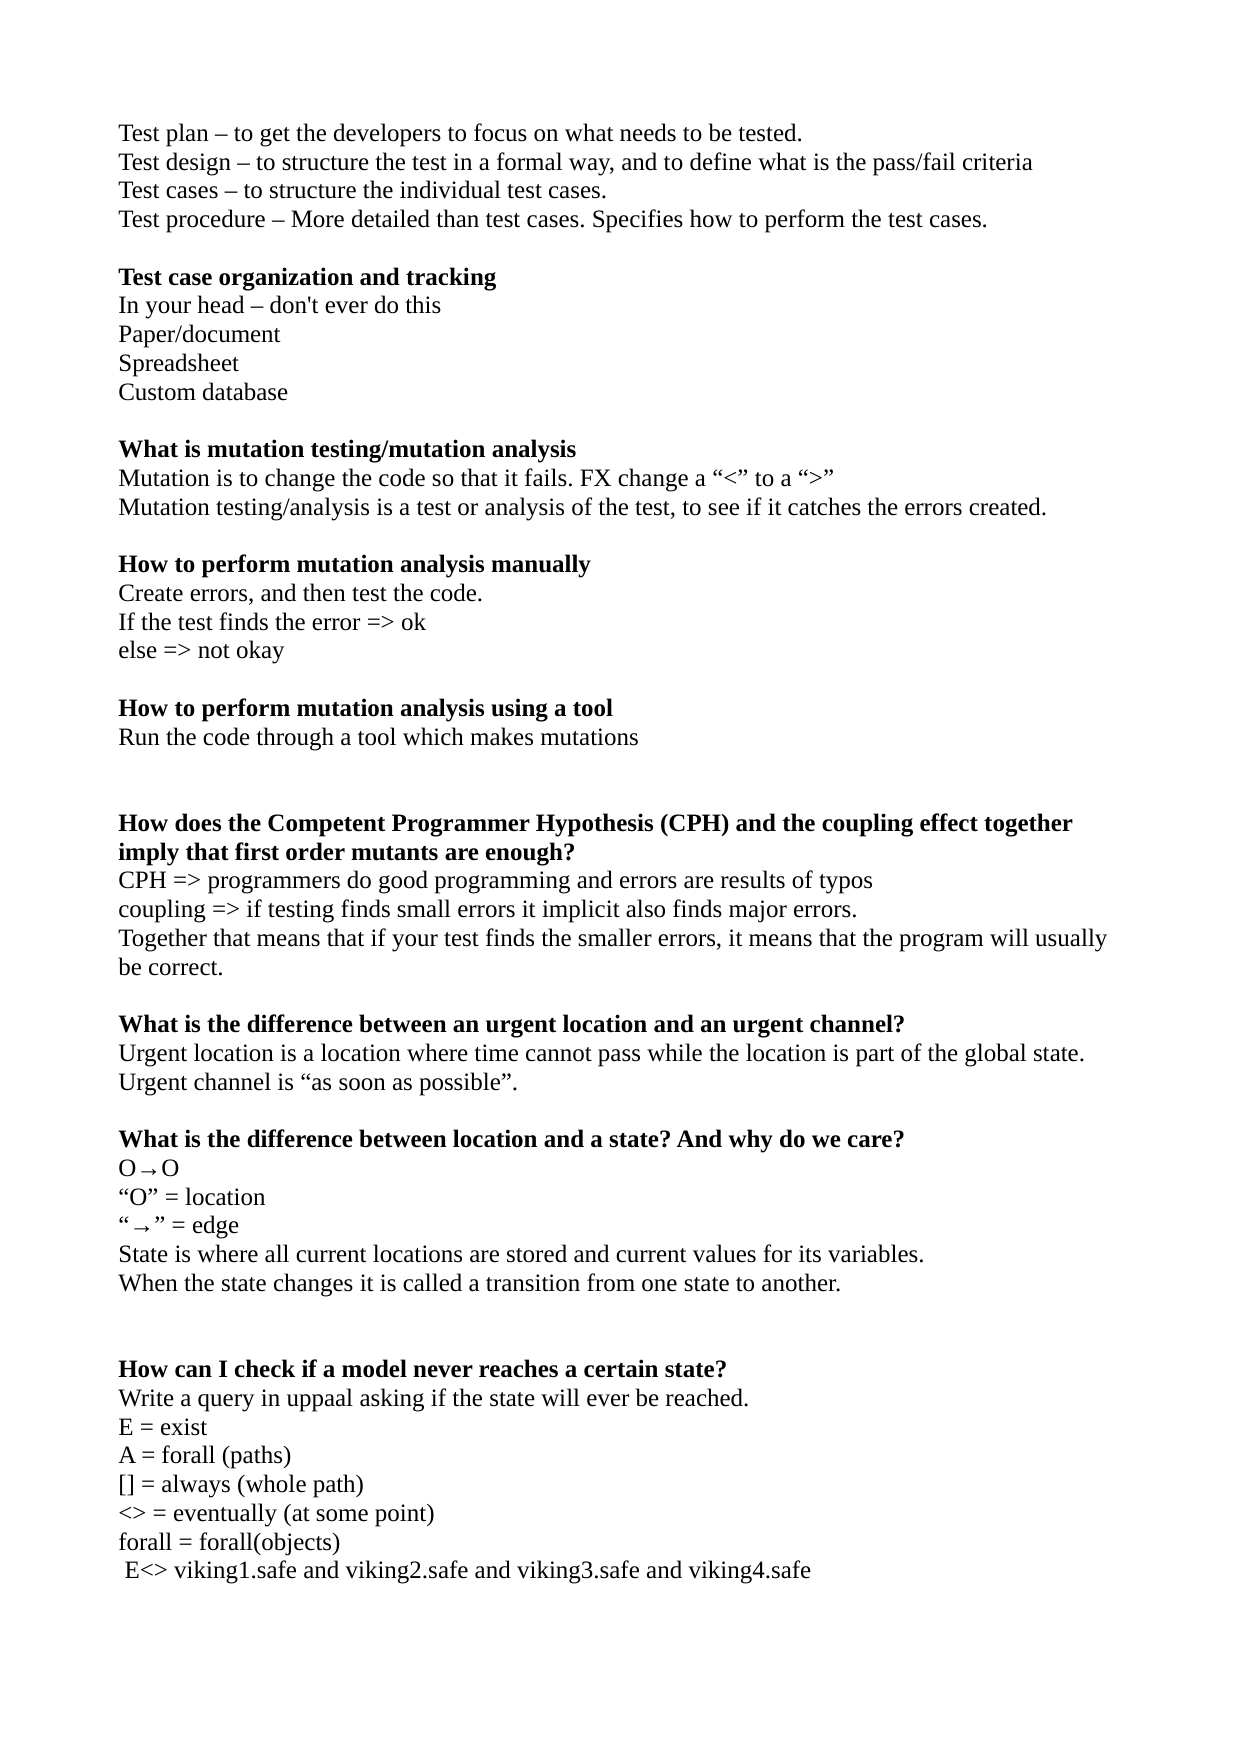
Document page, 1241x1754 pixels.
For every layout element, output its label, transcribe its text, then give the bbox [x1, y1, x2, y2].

text Run the code through a tool which makes mutations [118, 722, 1122, 751]
text What is mutation testing/mutation analysis [118, 434, 1122, 463]
text coupling => if testing finds small errors it implicit also finds major errors. [118, 894, 1122, 923]
text Together that means that if your test finds the smaller errors, it means that the program will usually be correct. [118, 923, 1122, 981]
text Spreadsheet [118, 348, 1122, 377]
text Urgent location is a location where time cannot pass while the location is part of the global state. Urgent channel is “as soon as possible”. [118, 1038, 1122, 1096]
text else => not okay [118, 636, 1122, 664]
text What is the difference between location and a state? And why do we care? [118, 1124, 1122, 1153]
text Custom database [118, 377, 1122, 406]
text What is the difference between an urgent location and an urgent channel? [118, 1009, 1122, 1038]
text Mutation is to change the code so that it fails. FX change a “<” to a “>” Mutation testing/analysis is a test or analysis of the test, to see if it catches the errors created. [118, 463, 1122, 521]
text A = forall (paths) [118, 1441, 1122, 1469]
text CPH => programmers do good programming and errors are results of typos [118, 866, 1122, 894]
text Create errors, and then test the code. [118, 578, 1122, 607]
text Test case organization and tracking [118, 262, 1122, 291]
text Paper/document [118, 319, 1122, 348]
text How does the Competent Programmer Hypothesis (CPH) and the coupling effect together imply that first order mutants are enough? [118, 808, 1122, 866]
text If the test finds the error => ok [118, 607, 1122, 636]
text O→O “O” = location “→” = edge State is where all current locations are stored and current values for its variables. When the state changes it is called a transition from one state to another. [118, 1153, 1122, 1297]
text forall = forall(objects) [118, 1527, 1122, 1556]
text In your head – don't ever do this [118, 291, 1122, 319]
text [] = always (whole path) [118, 1469, 1122, 1498]
text Write a query in uppaal asking if the state will ever be reached. [118, 1383, 1122, 1412]
text Test procedure – More detailed than test cases. Specifies how to perform the test cases. [118, 204, 1122, 233]
text Test cases – to structure the individual test cases. [118, 176, 1122, 204]
text Test plan – to get the developers to focus on what needs to be tested. Test design – to structure the test in a formal way, and to define what is the pass/fail criteria [118, 118, 1122, 176]
text <> = eventually (at some point) [118, 1498, 1122, 1527]
text How to perform mutation analysis manually [118, 549, 1122, 578]
text How can I check if a model never reaches a certain state? [118, 1354, 1122, 1383]
text How to perform mutation analysis using a tool [118, 693, 1122, 722]
text E<> viking1.safe and viking2.safe and viking3.safe and viking4.safe [118, 1556, 1122, 1584]
text E = exist [118, 1412, 1122, 1441]
